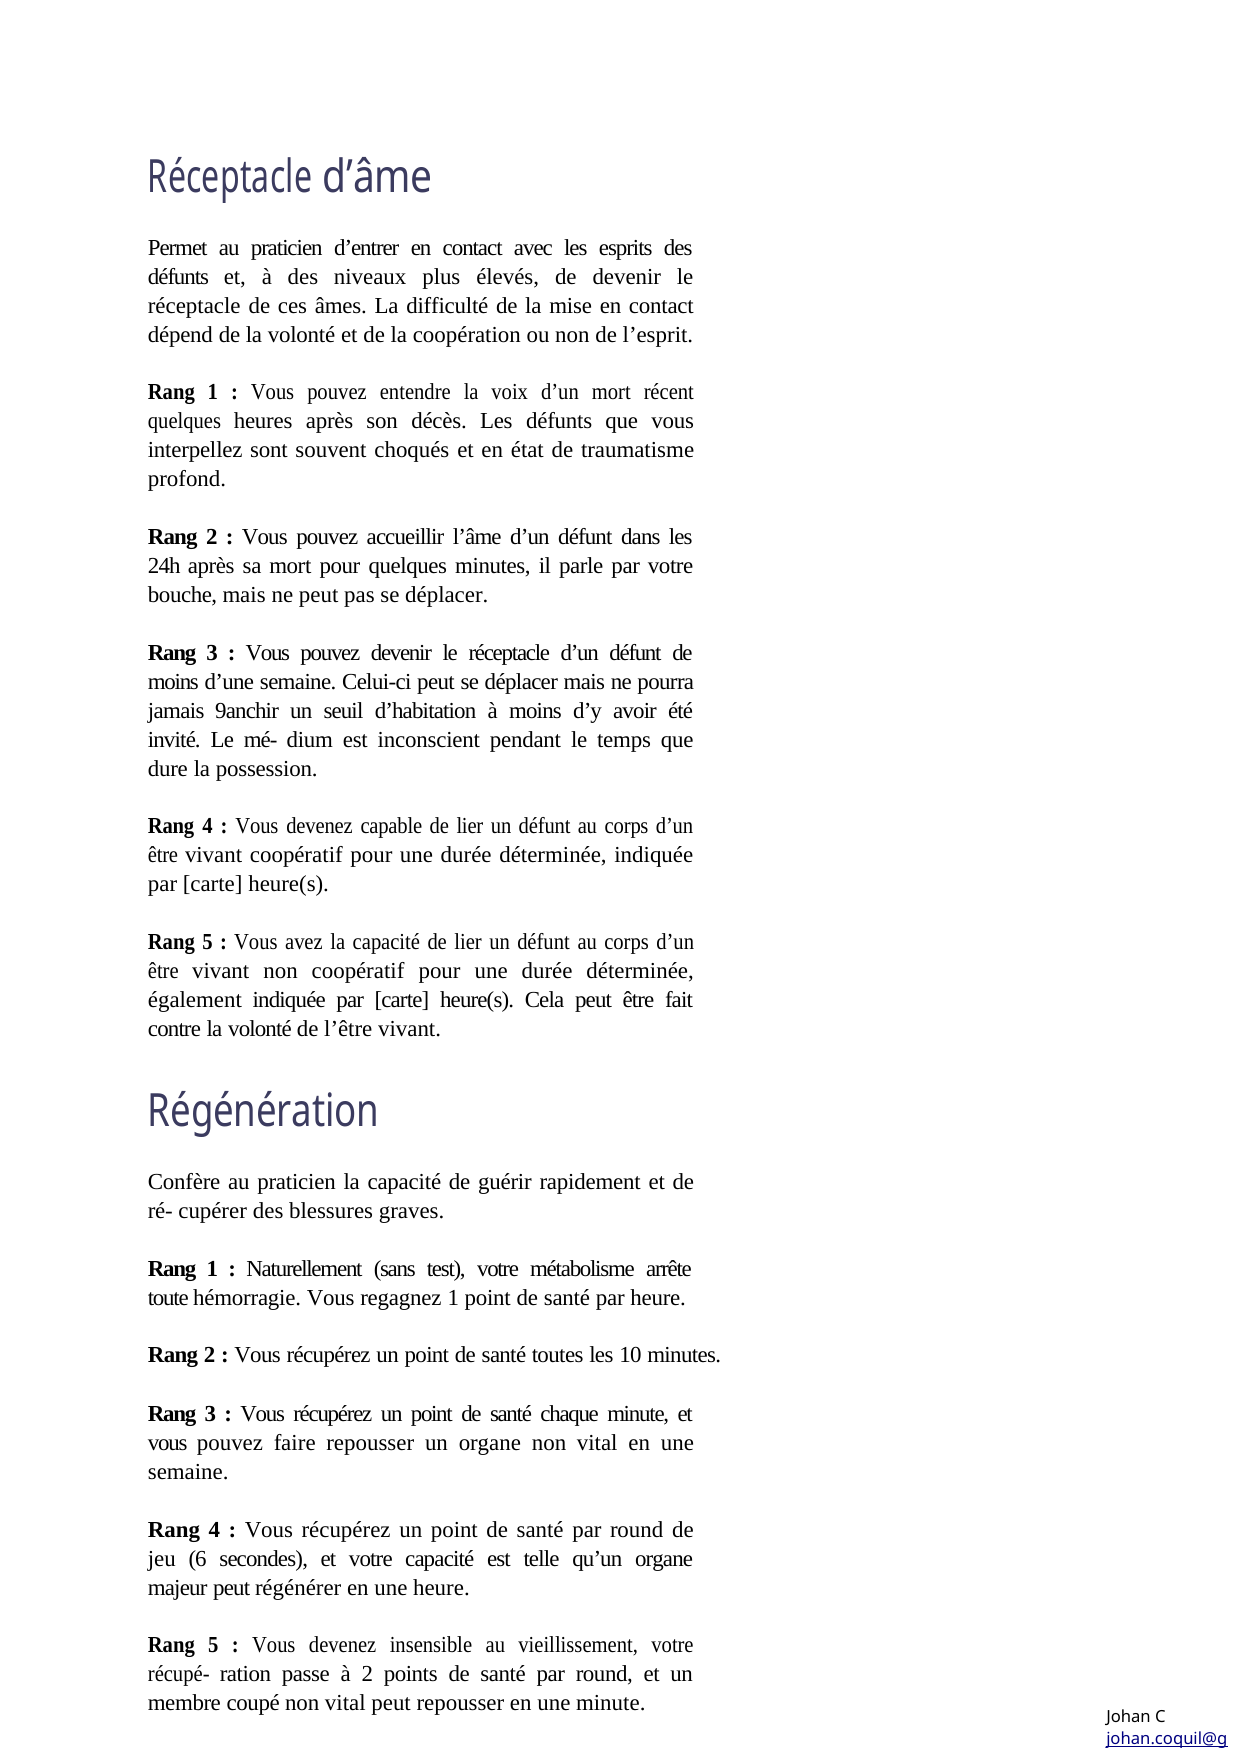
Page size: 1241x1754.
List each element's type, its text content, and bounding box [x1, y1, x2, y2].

text Rang 2 : Vous pouvez accueillir l’âme d’un défunt dans les 24h après sa mort pour quelques minutes, il parle par votre bouche, mais ne peut pas se déplacer. [148, 523, 694, 607]
text Johan C johan.coquil@g [1106, 1704, 1240, 1749]
subtitle Réceptacle d’âme [148, 144, 1240, 206]
text Rang 3 : Vous récupérez un point de santé chaque minute, et vous pouvez faire repousser un organe non vital en une semaine. [148, 1400, 694, 1484]
text Rang 4 : Vous devenez capable de lier un défunt au corps d’un être vivant coopératif pour une durée déterminée, indiquée par [carte] heure(s). [148, 813, 694, 897]
text Rang 4 : Vous récupérez un point de santé par round de jeu (6 secondes), et votre capacité est telle qu’un organe majeur peut régénérer en une heure. [148, 1516, 694, 1600]
text Rang 5 : Vous devenez insensible au vieillissement, votre récupé- ration passe à 2 points de santé par round, et un membre coupé non vital peut repousser en une minute. [148, 1631, 694, 1716]
text Confère au praticien la capacité de guérir rapidement et de ré- cupérer des blessures graves. [148, 1168, 694, 1223]
text Rang 3 : Vous pouvez devenir le réceptacle d’un défunt de moins d’une semaine. Celui-ci peut se déplacer mais ne pourra jamais 9anchir un seuil d’habitation à moins d’y avoir été invité. Le mé- dium est inconscient pendant le temps que dure la possession. [148, 639, 694, 781]
text Rang 1 : Vous pouvez entendre la voix d’un mort récent quelques heures après son décès. Les défunts que vous interpellez sont souvent choqués et en état de traumatisme profond. [148, 378, 694, 492]
text Rang 2 : Vous récupérez un point de santé toutes les 10 minutes. [148, 1341, 1240, 1368]
text Permet au praticien d’entrer en contact avec les esprits des défunts et, à des niveaux plus élevés, de devenir le réceptacle de ces âmes. La difficulté de la mise en contact dépend de la volonté et de la coopération ou non de l’esprit. [148, 234, 694, 347]
text Rang 5 : Vous avez la capacité de lier un défunt au corps d’un être vivant non coopératif pour une durée déterminée, également indiquée par [carte] heure(s). Cela peut être fait contre la volonté de l’être vivant. [148, 928, 694, 1042]
text Rang 1 : Naturellement (sans test), votre métabolisme arrête toute hémorragie. Vous regagnez 1 point de santé par heure. [148, 1254, 693, 1310]
subtitle Régénération [148, 1078, 1240, 1140]
